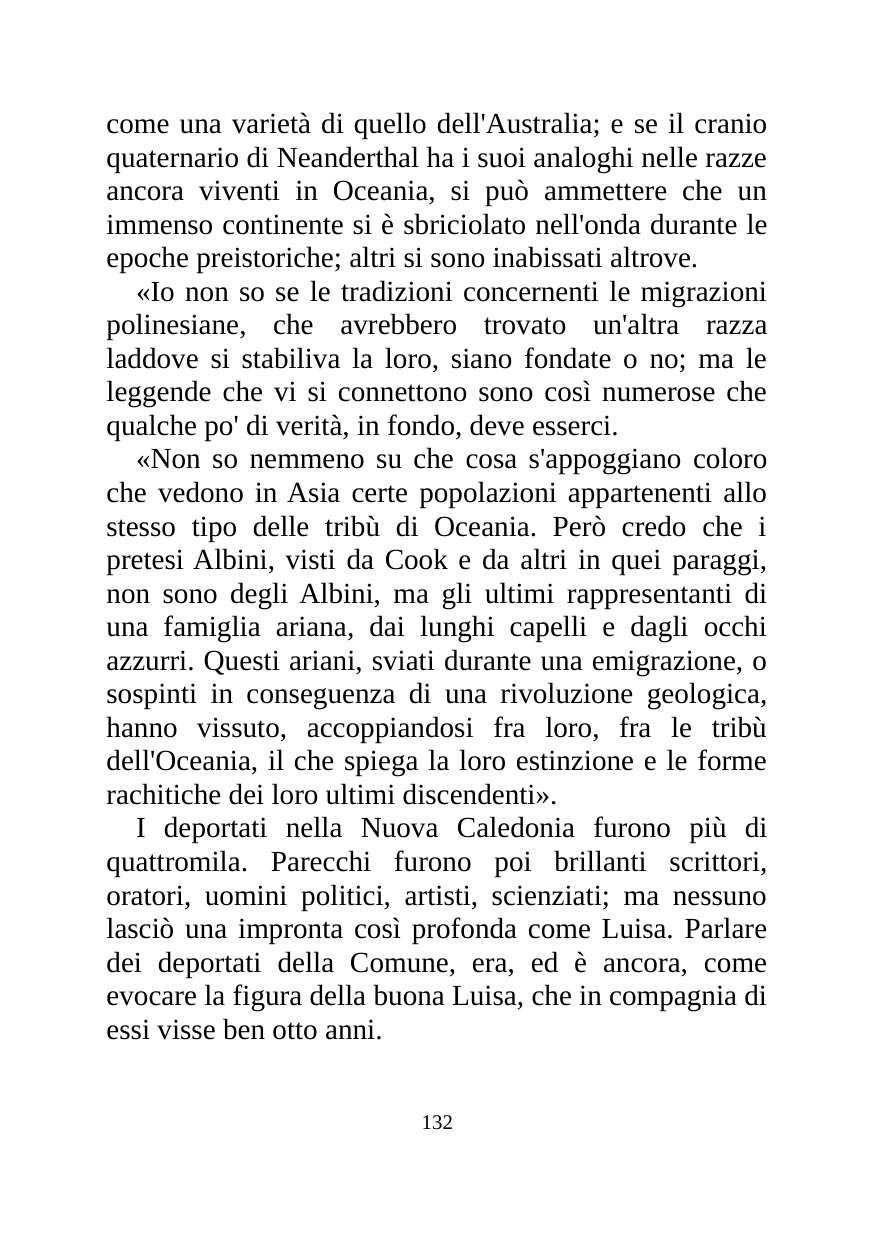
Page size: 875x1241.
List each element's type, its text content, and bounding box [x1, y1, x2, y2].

text «Io non so se le tradizioni concernenti le migrazioni polinesiane, che avrebbero trovato un'altra razza laddove si stabiliva la loro, siano fondate o no; ma le leggende che vi si connettono sono così numerose che qualche po' di verità, in fondo, deve esserci. [106, 274, 768, 442]
text «Non so nemmeno su che cosa s'appoggiano coloro che vedono in Asia certe popolazioni appartenenti allo stesso tipo delle tribù di Oceania. Però credo che i pretesi Albini, visti da Cook e da altri in quei paraggi, non sono degli Albini, ma gli ultimi rappresentanti di una famiglia ariana, dai lunghi capelli e dagli occhi azzurri. Questi ariani, sviati durante una emigrazione, o sospinti in conseguenza di una rivoluzione geologica, hanno vissuto, accoppiandosi fra loro, fra le tribù dell'Oceania, il che spiega la loro estinzione e le forme rachitiche dei loro ultimi discendenti». [106, 442, 768, 811]
text come una varietà di quello dell'Australia; e se il cranio quaternario di Neanderthal ha i suoi analoghi nelle razze ancora viventi in Oceania, si può ammettere che un immenso continente si è sbriciolato nell'onda durante le epoche preistoriche; altri si sono inabissati altrove. [106, 106, 768, 274]
text I deportati nella Nuova Caledonia furono più di quattromila. Parecchi furono poi brillanti scrittori, oratori, uomini politici, artisti, scienziati; ma nessuno lasciò una impronta così profonda come Luisa. Parlare dei deportati della Comune, era, ed è ancora, come evocare la figura della buona Luisa, che in compagnia di essi visse ben otto anni. [106, 811, 768, 1045]
